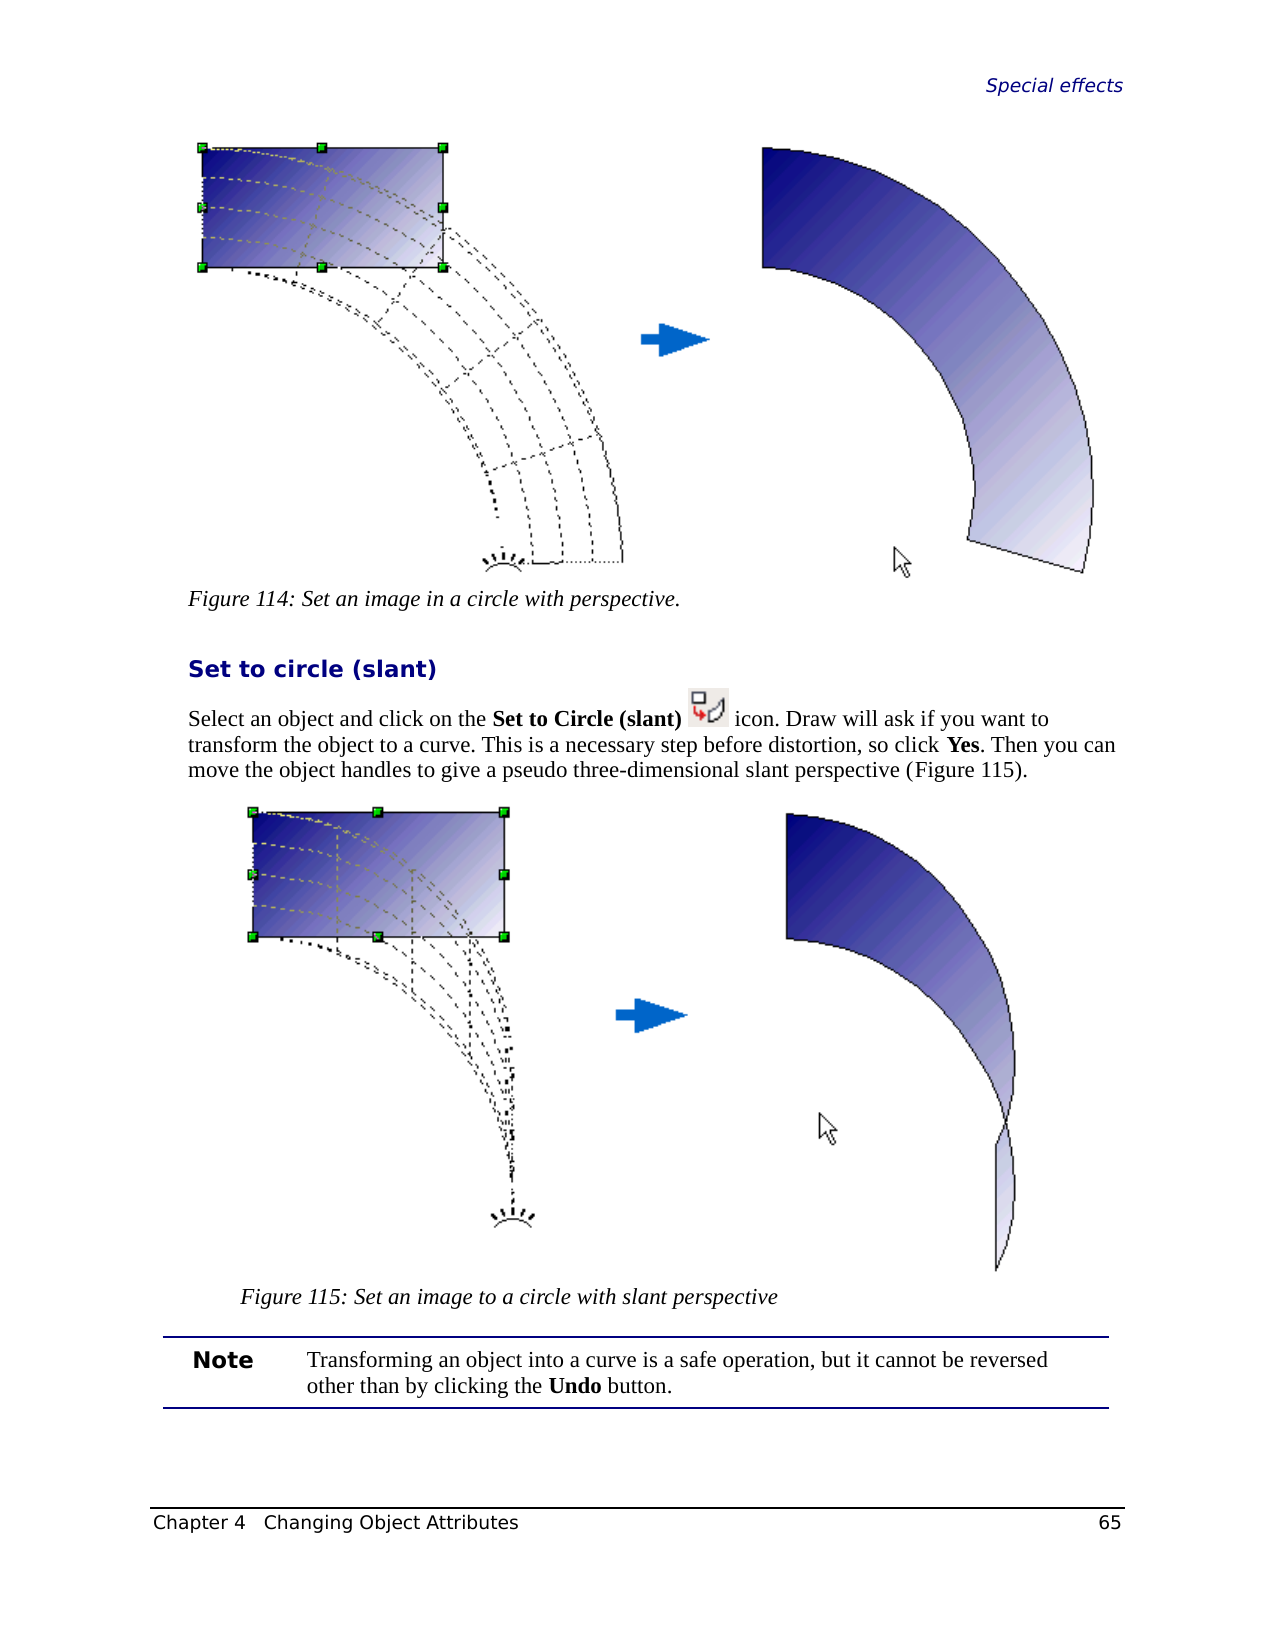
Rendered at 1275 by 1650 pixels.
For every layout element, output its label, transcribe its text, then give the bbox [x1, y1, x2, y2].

text Select an object and click on the Set to Circle (slant) icon. Draw will ask if you want to transform the object to a curve. This is a necessary step before distortion, so click Yes. Then you can move the object handles to give a pseudo three-dimensional slant perspective (Figure 115). [188, 689, 1125, 783]
table_header Transforming an object into a curve is a safe operation, but it cannot be reversed other than by clicking the Undo button. [283, 1338, 1109, 1407]
table_header Note [163, 1338, 283, 1407]
text Figure 114: Set an image in a circle with perspective. [188, 587, 1106, 612]
subtitle Set to circle (slant) [188, 656, 1125, 683]
picture [240, 801, 1035, 1284]
text Figure 115: Set an image to a circle with slant perspective [240, 1284, 1035, 1309]
picture [688, 688, 729, 727]
picture [187, 135, 1106, 587]
